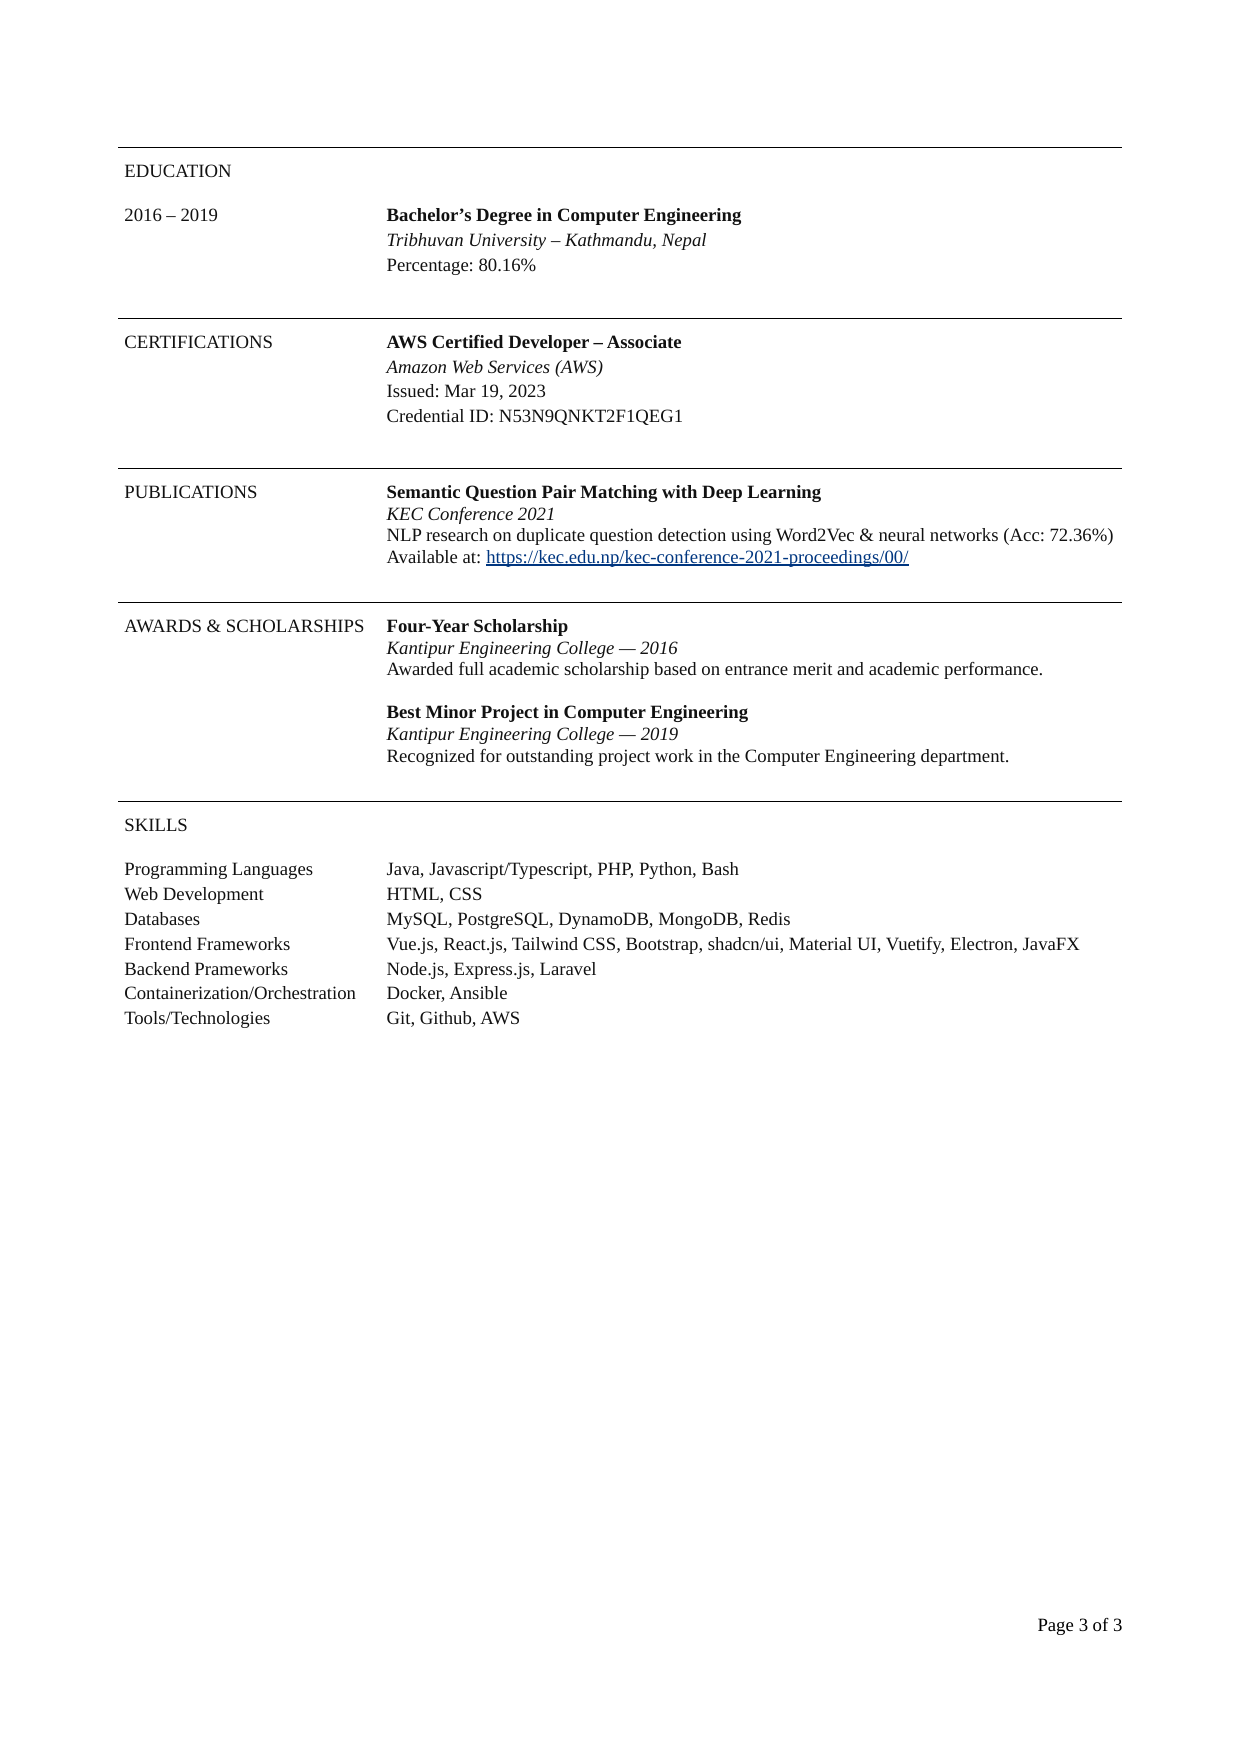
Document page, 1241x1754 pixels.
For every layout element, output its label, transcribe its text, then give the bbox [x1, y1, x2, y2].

table_header SKILLS [118, 802, 380, 846]
table_header PUBLICATIONS [118, 469, 380, 573]
table_cell 2016 – 2019 [118, 192, 380, 285]
table_header [380, 802, 1122, 846]
table_cell Bachelor’s Degree in Computer Engineering Tribhuvan University – Kathmandu, Nepal Percentage: 80.16% [380, 192, 1122, 285]
table_header AWARDS & SCHOLARSHIPS [118, 603, 380, 772]
table_header [380, 148, 1122, 192]
table_header EDUCATION [118, 148, 380, 192]
table_cell Java, Javascript/Typescript, PHP, Python, Bash HTML, CSS MySQL, PostgreSQL, DynamoDB, MongoDB, Redis Vue.js, React.js, Tailwind CSS, Bootstrap, shadcn/ui, Material UI, Vuetify, Electron, JavaFX Node.js, Express.js, Laravel Docker, Ansible Git, Github, AWS [380, 846, 1122, 1038]
table_header Semantic Question Pair Matching with Deep Learning KEC Conference 2021 NLP research on duplicate question detection using Word2Vec & neural networks (Acc: 72.36%) Available at: https://kec.edu.np/kec-conference-2021-proceedings/00/ [380, 469, 1122, 573]
table_cell Programming Languages Web Development Databases Frontend Frameworks Backend Prameworks Containerization/Orchestration Tools/Technologies [118, 846, 380, 1038]
table_header Four-Year Scholarship Kantipur Engineering College — 2016 Awarded full academic scholarship based on entrance merit and academic performance. Best Minor Project in Computer Engineering Kantipur Engineering College — 2019 Recognized for outstanding project work in the Computer Engineering department. [380, 603, 1122, 772]
table_header AWS Certified Developer – Associate Amazon Web Services (AWS) Issued: Mar 19, 2023 Credential ID: N53N9QNKT2F1QEG1 [380, 319, 1122, 439]
table_header CERTIFICATIONS [118, 319, 380, 439]
